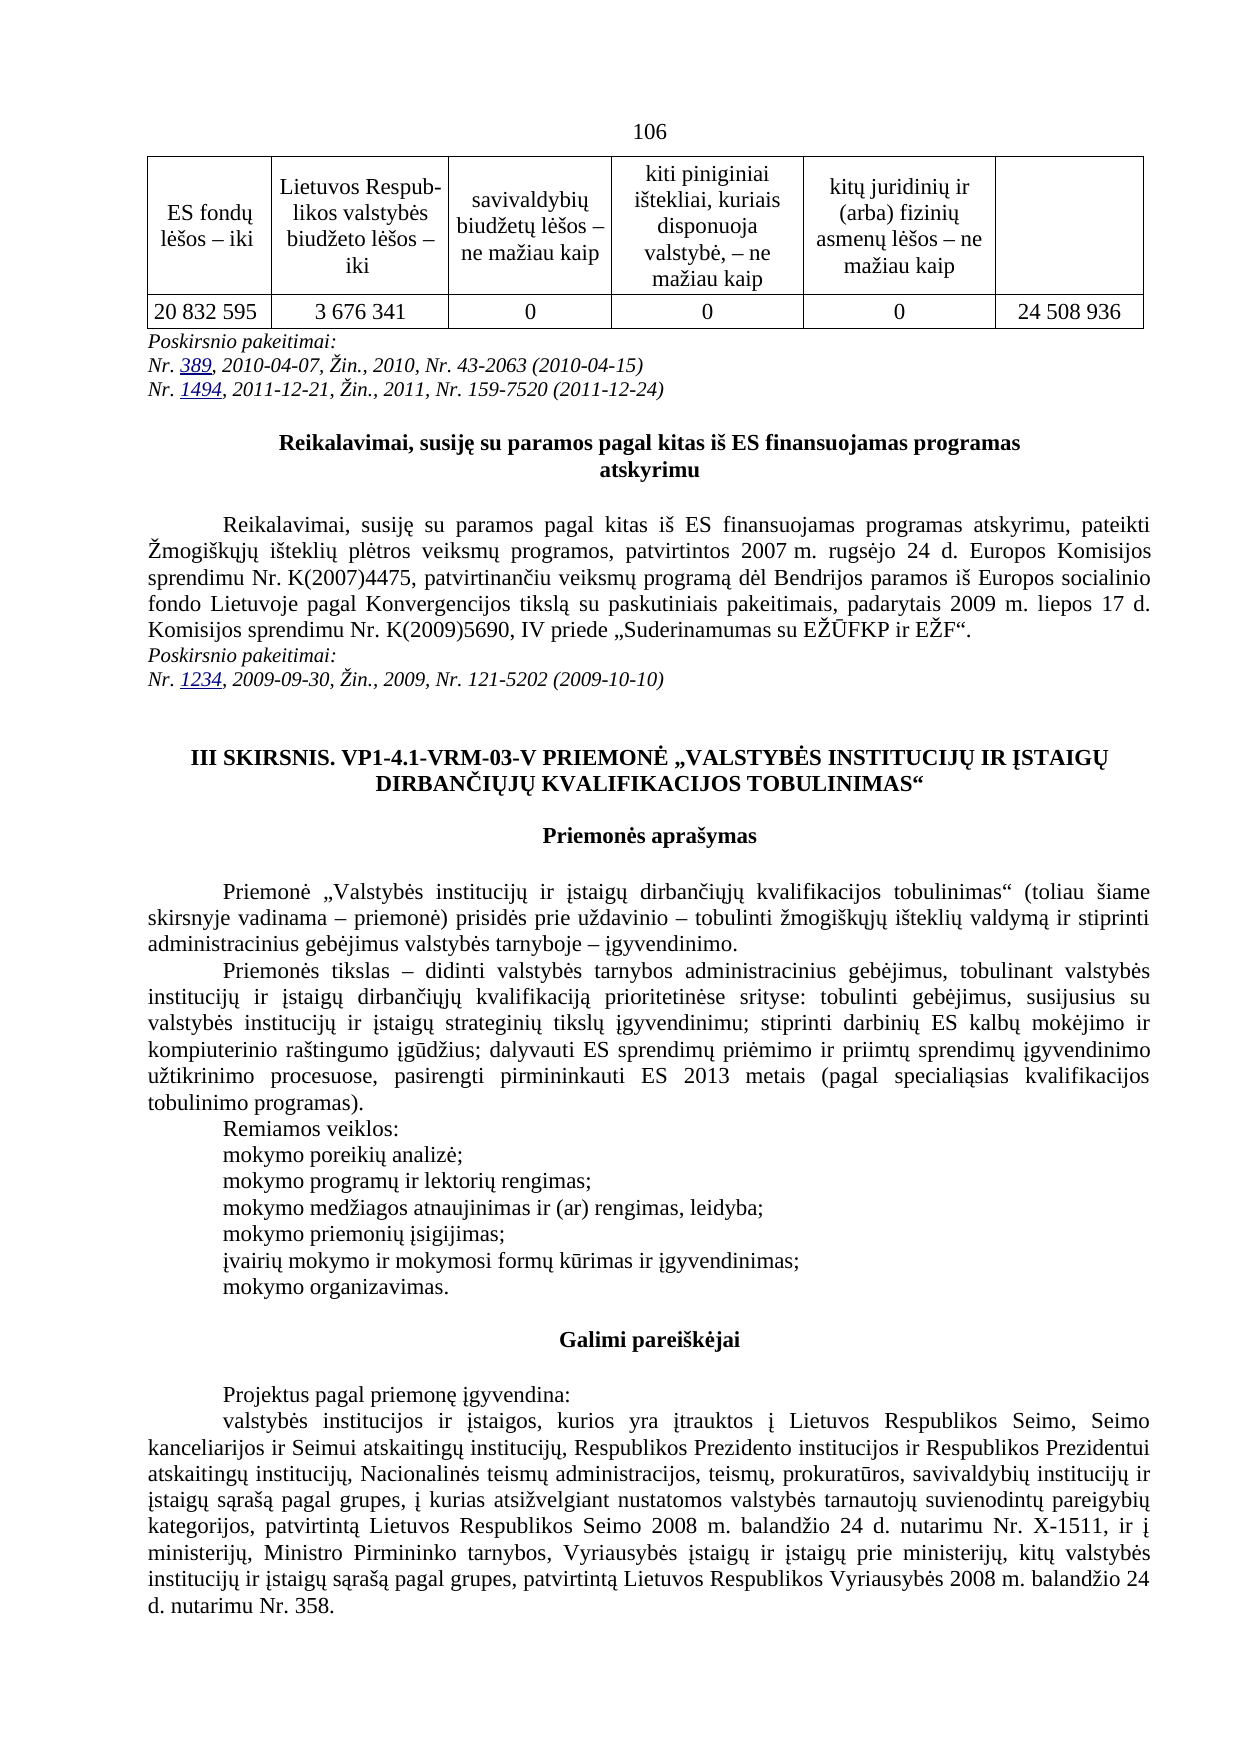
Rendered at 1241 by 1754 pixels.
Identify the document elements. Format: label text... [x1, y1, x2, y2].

text mokymo programų ir lektorių rengimas; [148, 1168, 1152, 1194]
text Nr. 389, 2010-04-07, Žin., 2010, Nr. 43-2063 (2010-04-15) [148, 353, 1152, 377]
table_cell Lietuvos Res­pub­likos valstybės biudžeto lėšos – iki [272, 157, 448, 294]
table_cell 0 [804, 295, 995, 327]
text mokymo organizavimas. [148, 1273, 1152, 1299]
text Nr. 1234, 2009-09-30, Žin., 2009, Nr. 121-5202 (2009-10-10) [148, 667, 1152, 691]
text įvairių mokymo ir mokymosi formų kūrimas ir įgyvendinimas; [148, 1247, 1152, 1273]
table_cell savivaldybių biudžetų lėšos – ne mažiau kaip [449, 157, 611, 294]
text mokymo medžiagos atnaujinimas ir (ar) rengimas, leidyba; [148, 1194, 1152, 1220]
text Priemonė „Valstybės institucijų ir įstaigų dirbančiųjų kvalifikacijos tobulinimas“ (toliau šiame skirsnyje vadinama – priemonė) prisidės prie uždavinio – tobulinti žmogiškųjų išteklių valdymą ir stiprinti administracinius gebėjimus valstybės tarnyboje – įgyvendinimo. [148, 878, 1152, 957]
table_cell 0 [612, 295, 803, 327]
text mokymo poreikių analizė; [148, 1141, 1152, 1168]
text Projektus pagal priemonę įgyvendina: [148, 1381, 1152, 1407]
text Reikalavimai, susiję su paramos pagal kitas iš ES finansuojamas programas atskyrimu [148, 429, 1152, 482]
subtitle III SKIRSNIS. VP1-4.1-VRM-03-V PRIEMONĖ „VALSTYBĖS INSTITUCIJŲ IR ĮSTAIGŲ DIRBANČIŲJŲ KVALIFIKACIJOS TOBULINIMAS“ [148, 743, 1152, 796]
table_cell 0 [449, 295, 611, 327]
text mokymo priemonių įsigijimas; [148, 1220, 1152, 1247]
text valstybės institucijos ir įstaigos, kurios yra įtrauktos į Lietuvos Respublikos Seimo, Seimo kanceliarijos ir Seimui atskaitingų institucijų, Respublikos Prezidento institucijos ir Respublikos Prezidentui atskaitingų institucijų, Nacionalinės teismų administracijos, teismų, prokuratūros, savivaldybių institucijų ir įstaigų sąrašą pagal grupes, į kurias atsižvelgiant nustatomos valstybės tarnautojų suvienodintų pareigybių kategorijos, patvirtintą Lietuvos Respublikos Seimo 2008 m. balandžio 24 d. nutarimu Nr. X-1511, ir į ministerijų, Ministro Pirmininko tarnybos, Vyriausybės įstaigų ir įstaigų prie ministerijų, kitų valstybės institucijų ir įstaigų sąrašą pagal grupes, patvirtintą Lietuvos Respublikos Vyriausybės 2008 m. balandžio 24 d. nutarimu Nr. 358. [148, 1407, 1152, 1618]
text Priemonės aprašymas [148, 823, 1152, 849]
table_cell 20 832 595 [148, 295, 271, 327]
text Poskirsnio pakeitimai: [148, 328, 1152, 353]
text Galimi pareiškėjai [148, 1326, 1152, 1352]
table_cell ES fondų lėšos – iki [148, 157, 271, 294]
text Reikalavimai, susiję su paramos pagal kitas iš ES finansuojamas programas atskyrimu, pateikti Žmogiškųjų išteklių plėtros veiksmų programos, patvirtintos 2007 m. rugsėjo 24 d. Europos Komisijos sprendimu Nr. K(2007)4475, patvirtinančiu veiksmų programą dėl Bendrijos paramos iš Europos socialinio fondo Lietuvoje pagal Konvergencijos tikslą su paskutiniais pakeitimais, padarytais 2009 m. liepos 17 d. Komisijos sprendimu Nr. K(2009)5690, IV priede „Suderinamumas su EŽŪFKP ir EŽF“. [148, 511, 1152, 643]
text Nr. 1494, 2011-12-21, Žin., 2011, Nr. 159-7520 (2011-12-24) [148, 377, 1152, 401]
text Priemonės tikslas – didinti valstybės tarnybos administracinius gebėjimus, tobulinant valstybės institucijų ir įstaigų dirbančiųjų kvalifikaciją prioritetinėse srityse: tobulinti gebėjimus, susijusius su valstybės institucijų ir įstaigų strateginių tikslų įgyvendinimu; stiprinti darbinių ES kalbų mokėjimo ir kompiuterinio raštingumo įgūdžius; dalyvauti ES sprendimų priėmimo ir priimtų sprendimų įgyvendinimo užtikrinimo procesuose, pasirengti pirmininkauti ES 2013 metais (pagal specialiąsias kvalifikacijos tobulinimo programas). [148, 957, 1152, 1115]
text Poskirsnio pakeitimai: [148, 643, 1152, 667]
table_header [996, 157, 1143, 294]
table_cell kitų juridinių ir (arba) fizinių asmenų lėšos – ne mažiau kaip [804, 157, 995, 294]
table_cell kiti piniginiai ištek­liai, kuriais dispo­nuo­ja valstybė, – ne mažiau kaip [612, 157, 803, 294]
table_cell 24 508 936 [996, 295, 1143, 327]
text Remiamos veiklos: [148, 1115, 1152, 1141]
table_cell 3 676 341 [272, 295, 448, 327]
